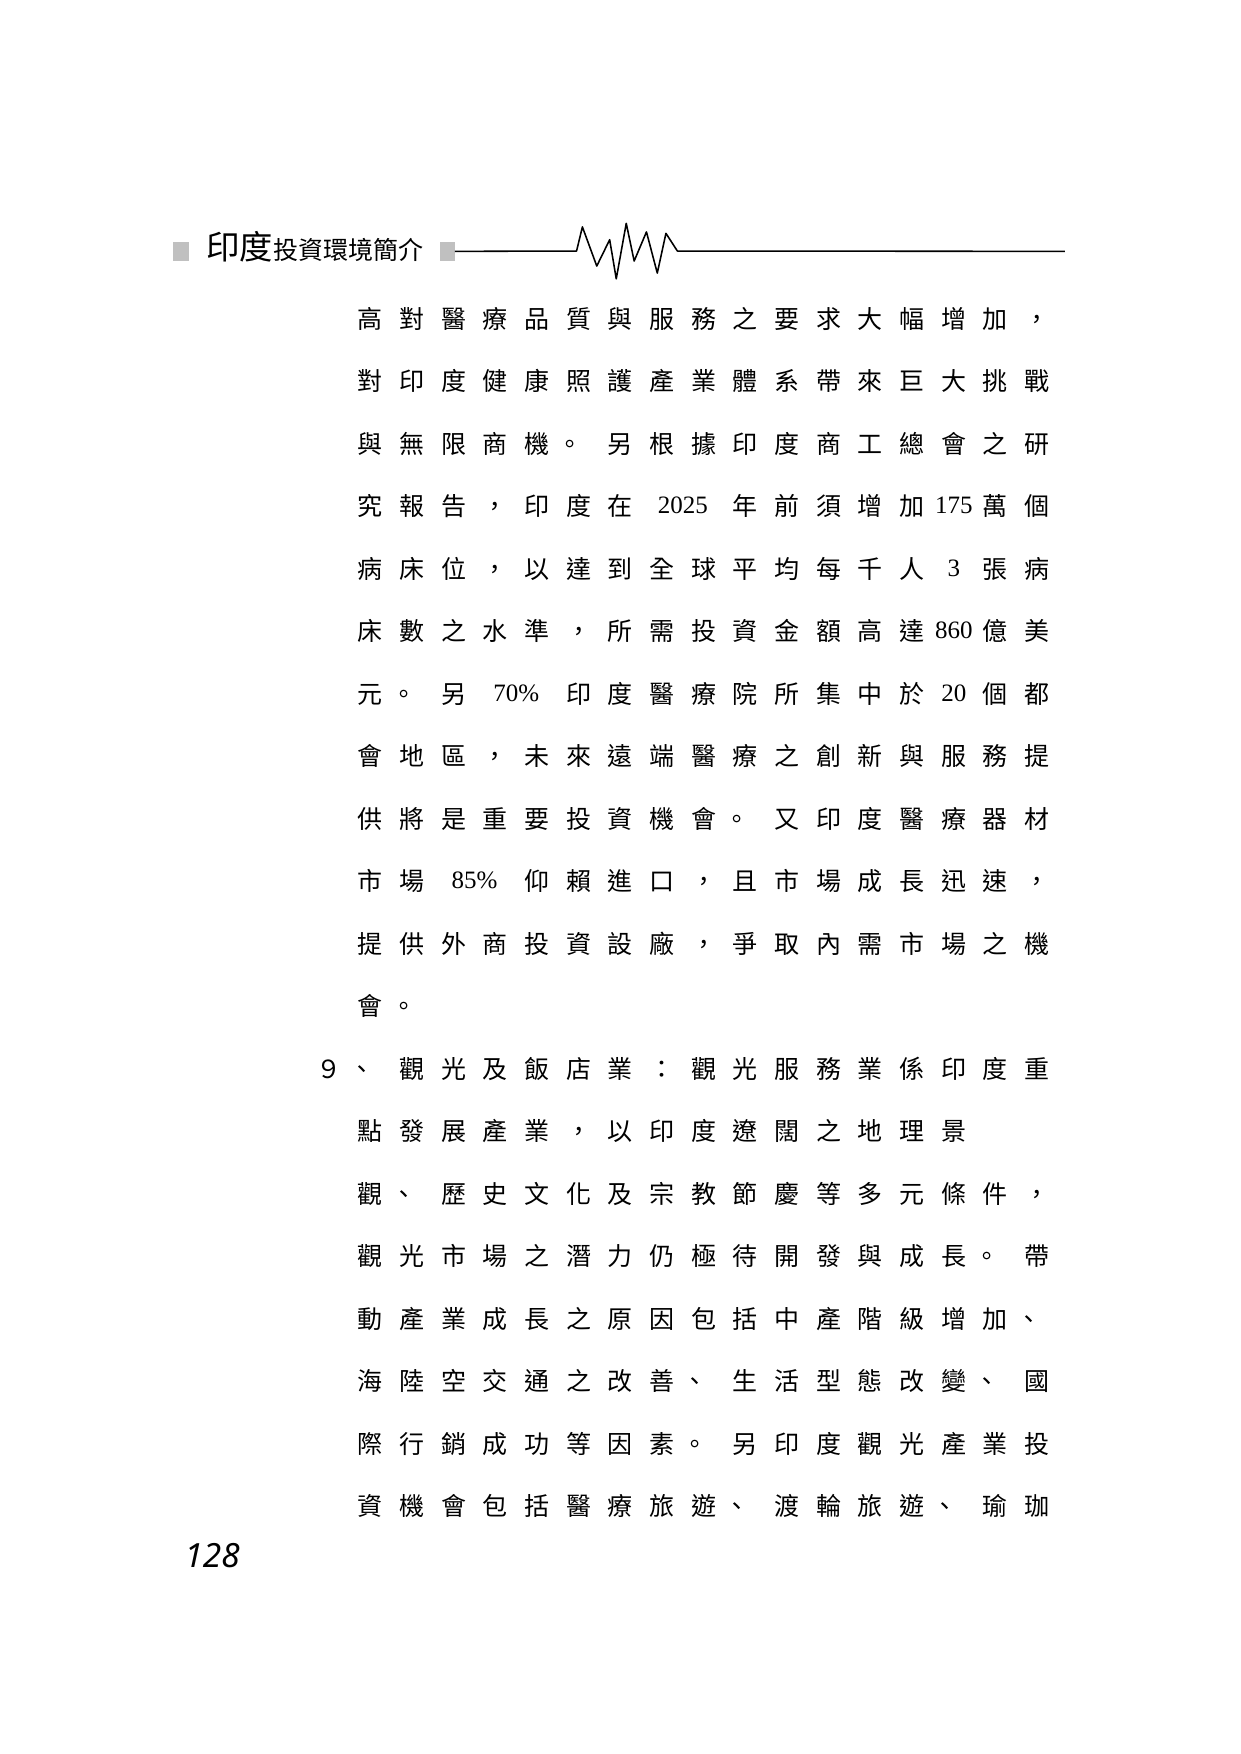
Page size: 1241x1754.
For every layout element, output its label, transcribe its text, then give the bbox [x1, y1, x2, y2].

text ９、觀光及飯店業：觀光服務業係印度重點發展產業，以印度遼闊之地理景 觀、歷史文化及宗教節慶等多元條件，觀光市場之潛力仍極待開發與成長。帶動產業成長之原因包括中產階級增加、海陸空交通之改善、生活型態改變、國際行銷成功等因素。另印度觀光產業投資機會包括醫療旅遊、渡輪旅遊、瑜珈 [281, 1026, 1058, 1526]
text 高對醫療品質與服務之要求大幅增加，對印度健康照護產業體系帶來巨大挑戰與無限商機。另根據印度商工總會之研究報告，印度在2025年前須增加175萬個病床位，以達到全球平均每千人3張病床數之水準，所需投資金額高達860億美元。另70%印度醫療院所集中於20個都會地區，未來遠端醫療之創新與服務提供將是重要投資機會。又印度醫療器材市場85%仰賴進口，且市場成長迅速，提供外商投資設廠，爭取內需市場之機會。 [281, 276, 1058, 1026]
